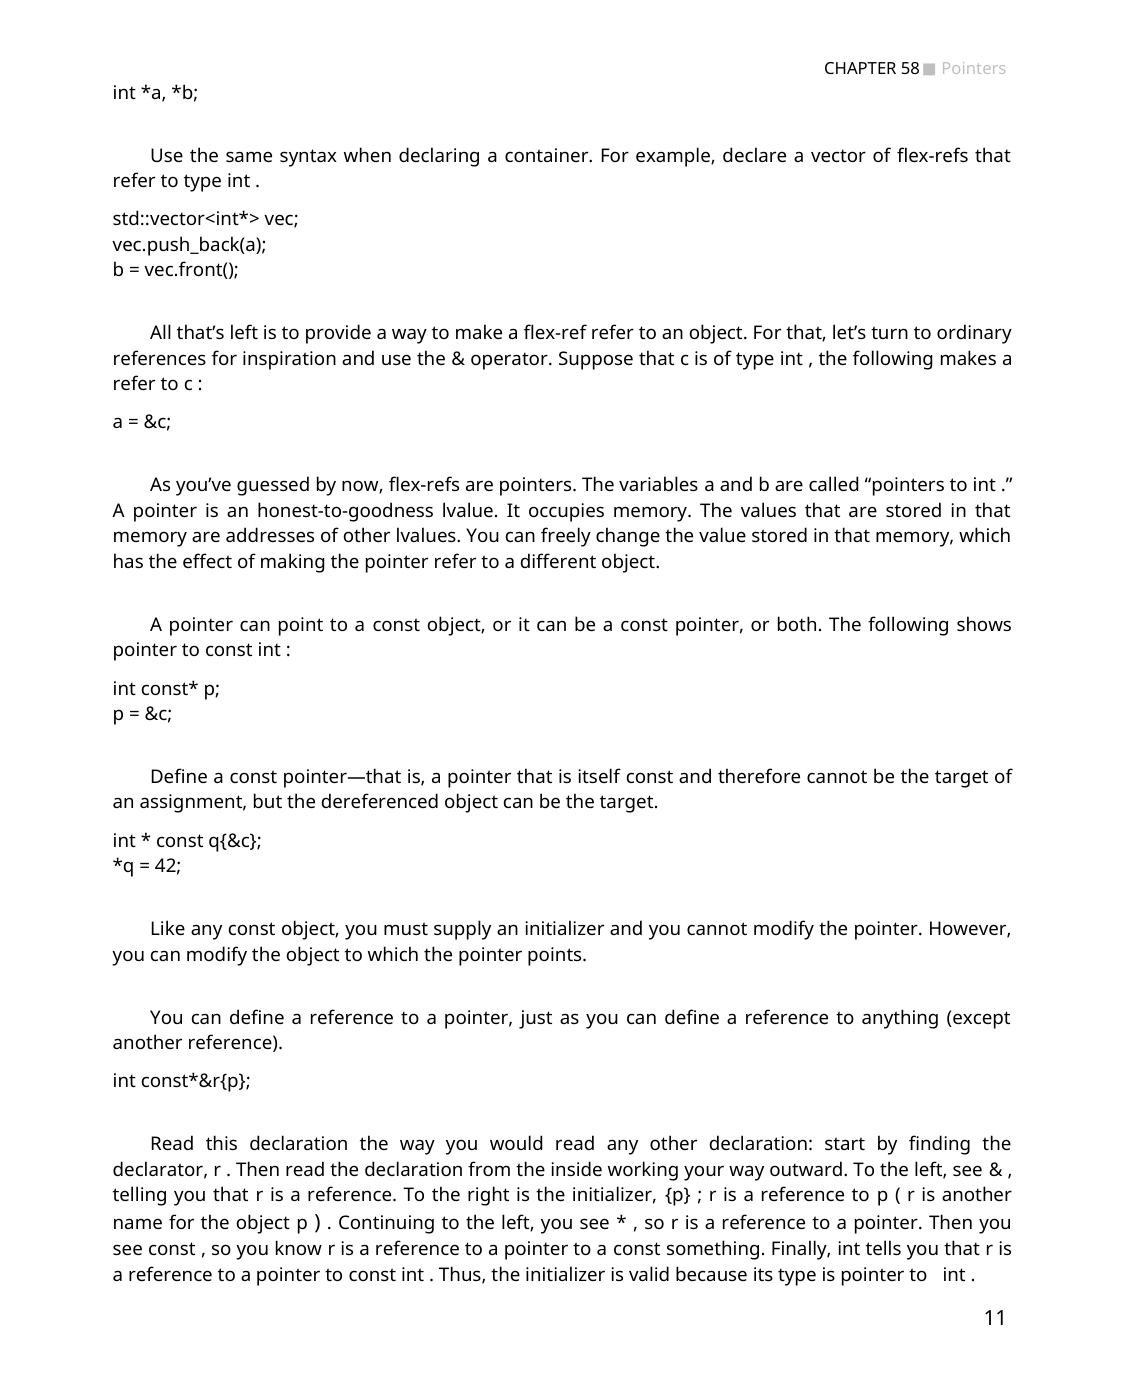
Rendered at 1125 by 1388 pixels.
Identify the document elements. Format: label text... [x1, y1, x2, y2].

text *q = 42; [112, 852, 1012, 878]
text Use the same syntax when declaring a container. For example, declare a vector of flex-refs that refer to type int . [112, 142, 1012, 193]
text p = &c; [112, 700, 1012, 726]
text int * const q{&c}; [112, 827, 1012, 852]
text int *a, *b; [112, 79, 1012, 104]
text std::vector<int*> vec; [112, 206, 1012, 231]
text int const*&r{p}; [112, 1067, 1012, 1093]
text b = vec.front(); [112, 257, 1012, 282]
text Read this declaration the way you would read any other declaration: start by finding the declarator, r . Then read the declaration from the inside working your way outward. To the left, see & , telling you that r is a reference. To the right is the initializer, {p} ; r is a reference to p ( r is another name for the object p ) . Continuing to the left, you see * , so r is a reference to a pointer. Then you see const , so you know r is a reference to a pointer to a const something. Finally, int tells you that r is a reference to a pointer to const int . Thus, the initializer is valid because its type is pointer to int . [112, 1131, 1012, 1287]
text As you’ve guessed by now, flex-refs are pointers. The variables a and b are called “pointers to int .” A pointer is an honest-to-goodness lvalue. It occupies memory. The values that are stored in that memory are addresses of other lvalues. You can freely change the value stored in that memory, which has the effect of making the pointer refer to a different object. [112, 472, 1012, 574]
text a = &c; [112, 409, 1012, 434]
text Like any const object, you must supply an initializer and you cannot modify the pointer. However, you can modify the object to which the pointer points. [112, 915, 1012, 966]
text int const* p; [112, 675, 1012, 700]
text Define a const pointer—that is, a pointer that is itself const and therefore cannot be the target of an assignment, but the dereferenced object can be the target. [112, 763, 1012, 814]
text A pointer can point to a const object, or it can be a const pointer, or both. The following shows pointer to const int : [112, 611, 1012, 662]
text All that’s left is to provide a way to make a flex-ref refer to an object. For that, let’s turn to ordinary references for inspiration and use the & operator. Suppose that c is of type int , the following makes a refer to c : [112, 319, 1012, 396]
text You can define a reference to a pointer, just as you can define a reference to anything (except another reference). [112, 1004, 1012, 1055]
text vec.push_back(a); [112, 231, 1012, 257]
